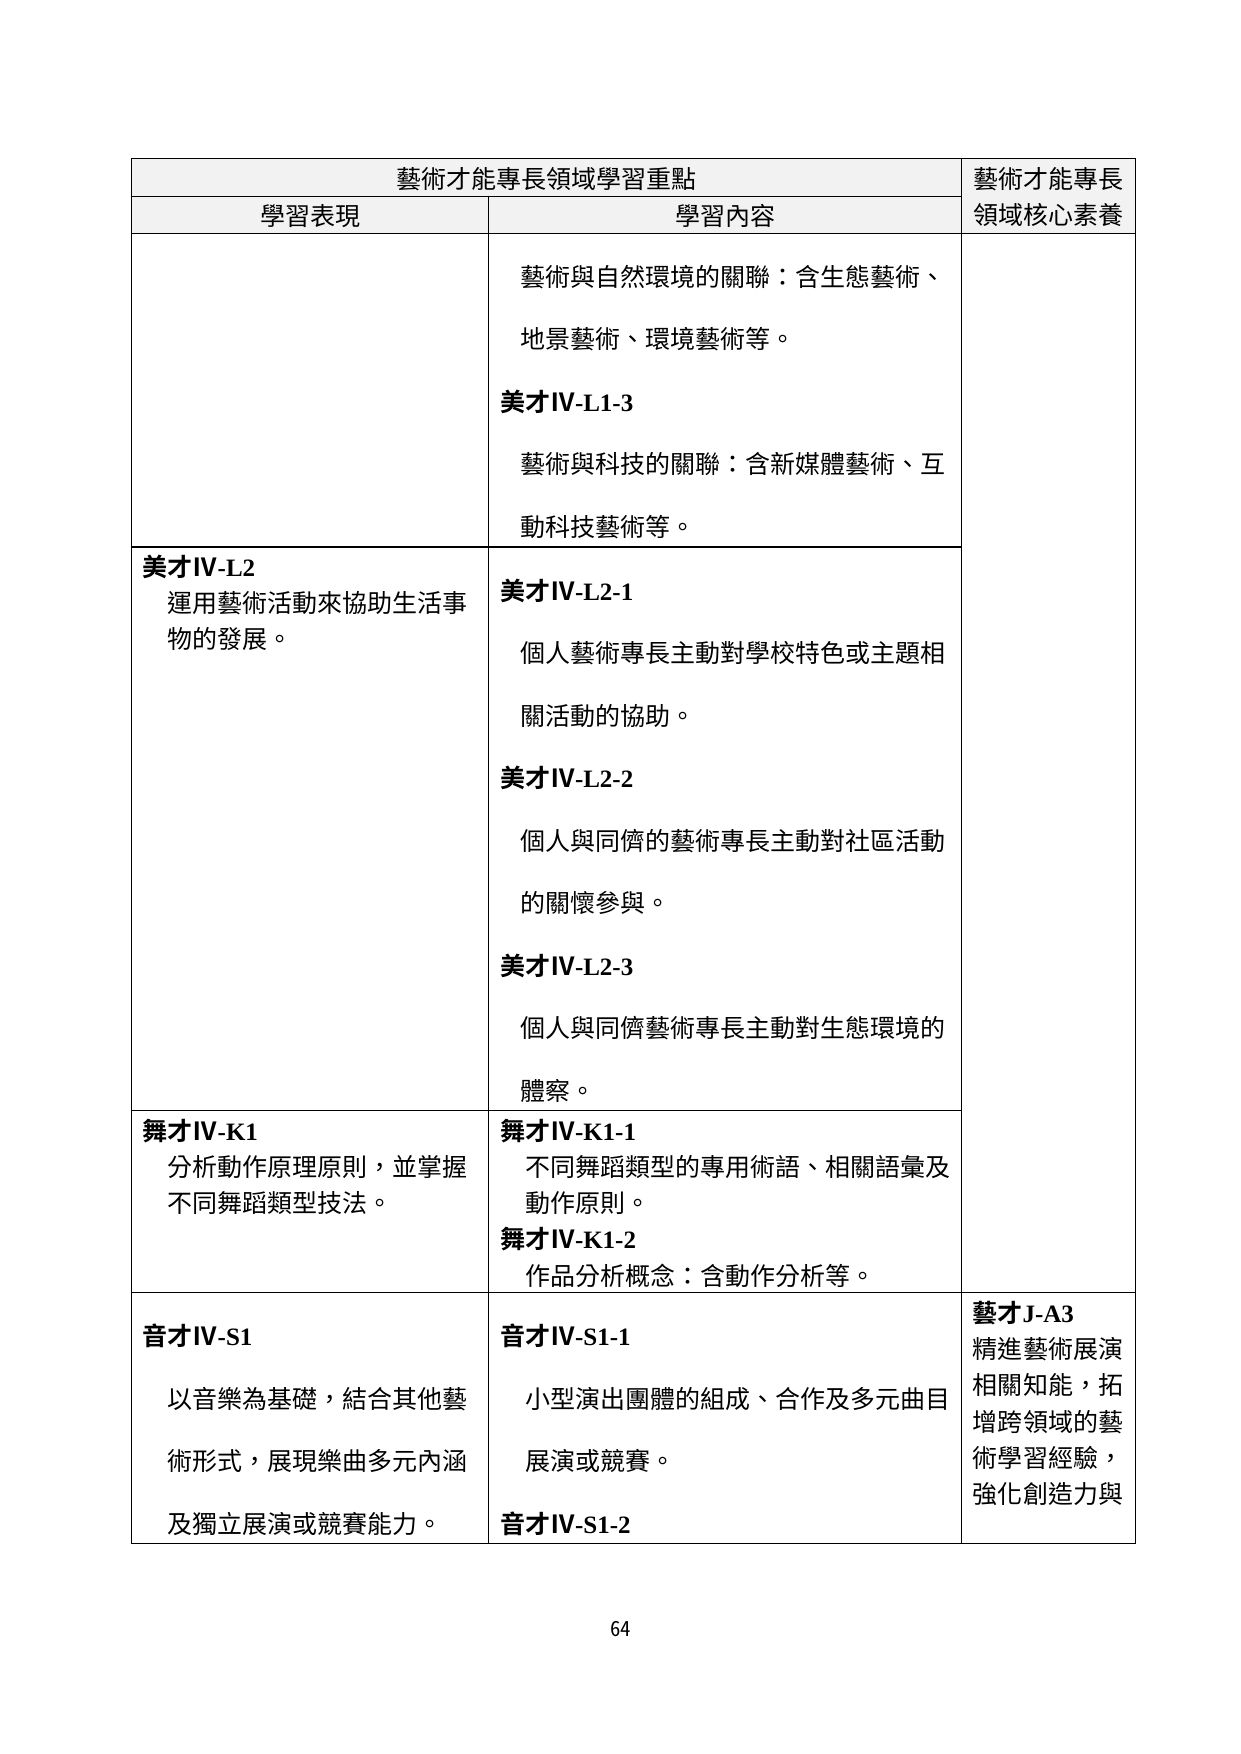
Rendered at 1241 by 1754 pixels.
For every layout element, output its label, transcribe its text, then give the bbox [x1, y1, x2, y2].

table_cell 舞才Ⅳ-K1 分析動作原理原則，並掌握不同舞蹈類型技法。 [132, 1111, 488, 1292]
table_cell 舞才Ⅳ-K1-1 不同舞蹈類型的專用術語、相關語彙及動作原則。 舞才Ⅳ-K1-2 作品分析概念：含動作分析等。 [489, 1111, 961, 1292]
table_cell 學習表現 [132, 197, 488, 233]
table_cell [132, 234, 488, 546]
table_cell 美才Ⅳ-L2 運用藝術活動來協助生活事物的發展。 [132, 548, 488, 1110]
table_header 藝術才能專長領域學習重點 [132, 159, 961, 196]
table_cell 藝術與自然環境的關聯：含生態藝術、地景藝術、環境藝術等。 美才Ⅳ-L1-3 藝術與科技的關聯：含新媒體藝術、互動科技藝術等。 [489, 234, 961, 546]
table_cell 音才Ⅳ-S1 以音樂為基礎，結合其他藝術形式，展現樂曲多元內涵及獨立展演或競賽能力。 [132, 1293, 488, 1543]
table_cell [962, 234, 1135, 1292]
table_header 藝術才能專長領域核心素養 [962, 159, 1135, 233]
table_cell 藝才J-A3 精進藝術展演相關知能，拓增跨領域的藝術學習經驗，強化創造力與 [962, 1293, 1135, 1543]
table_cell 音才Ⅳ-S1-1 小型演出團體的組成、合作及多元曲目展演或競賽。 音才Ⅳ-S1-2 [489, 1293, 961, 1543]
table_cell 學習內容 [489, 197, 961, 233]
table_cell 美才Ⅳ-L2-1 個人藝術專長主動對學校特色或主題相關活動的協助。 美才Ⅳ-L2-2 個人與同儕的藝術專長主動對社區活動的關懷參與。 美才Ⅳ-L2-3 個人與同儕藝術專長主動對生態環境的體察。 [489, 548, 961, 1110]
